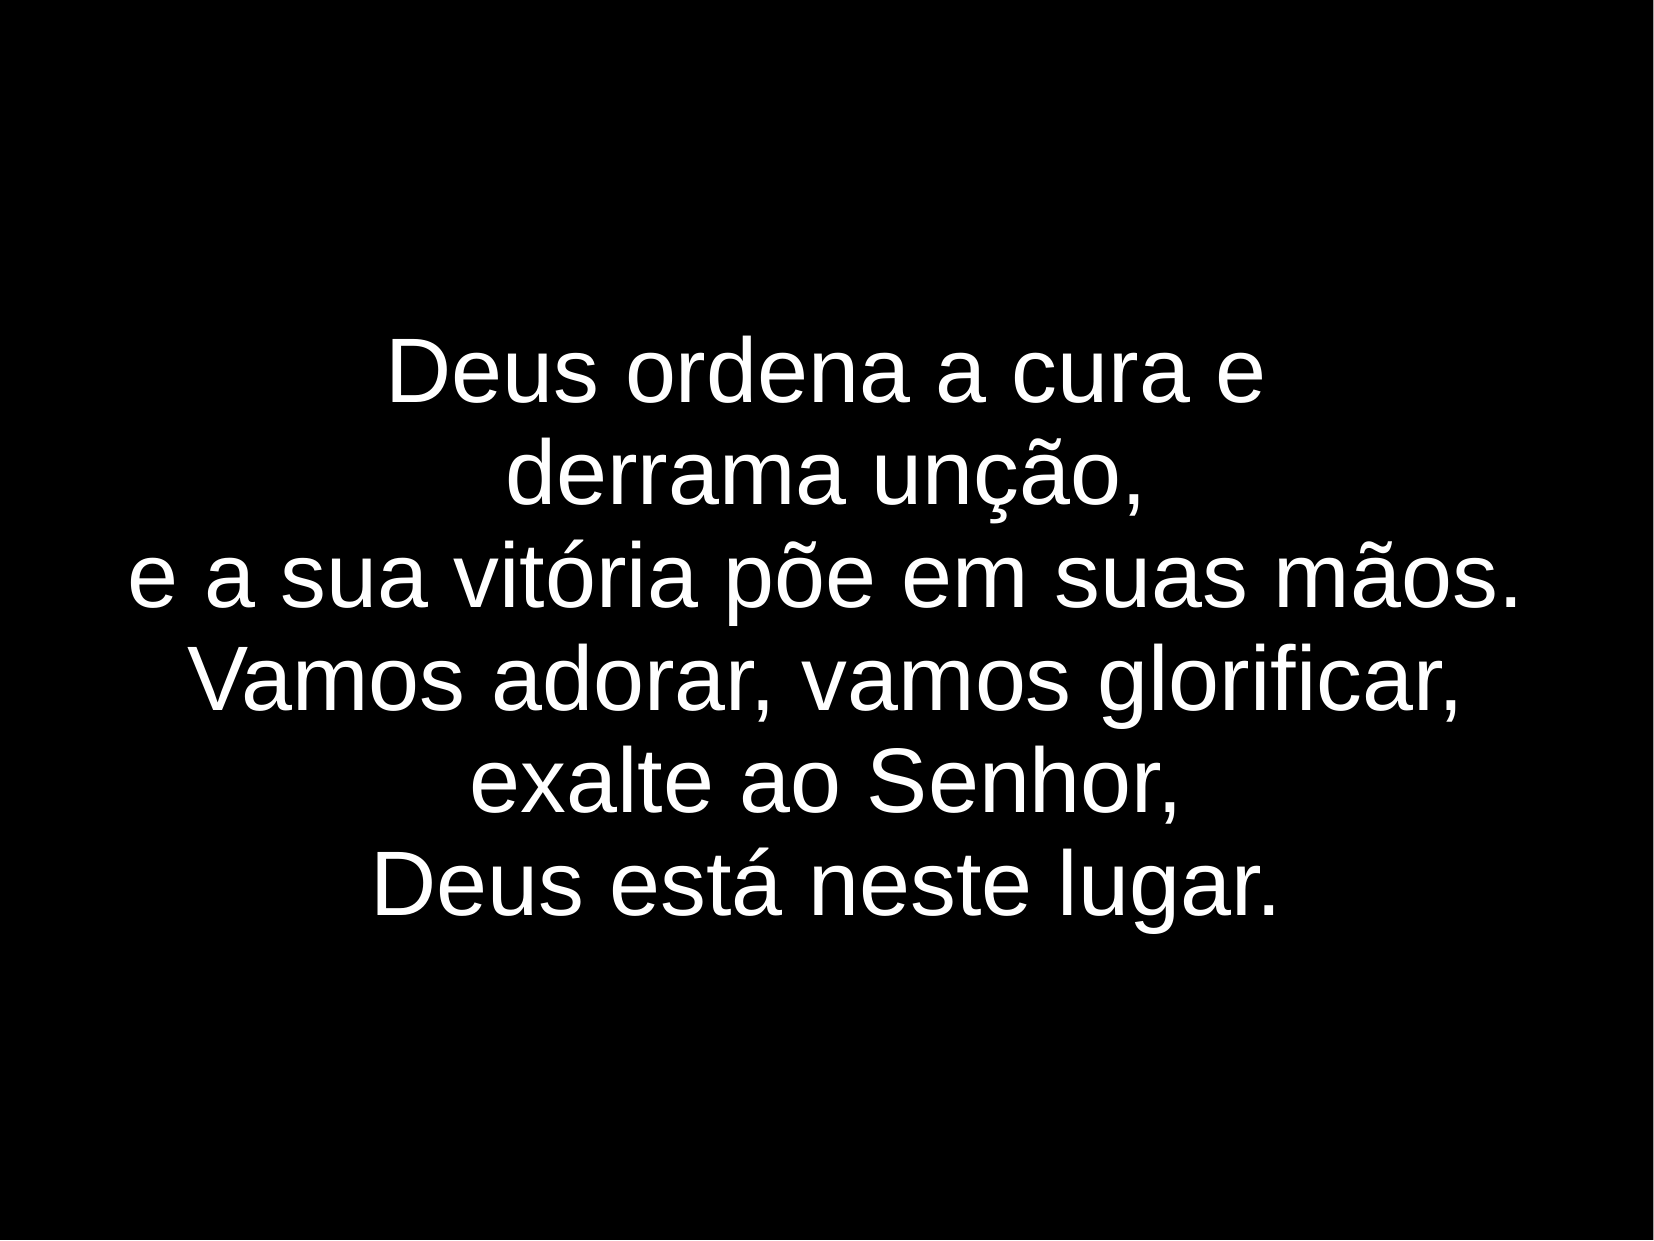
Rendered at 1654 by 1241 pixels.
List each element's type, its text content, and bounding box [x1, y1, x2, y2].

subtitle Deus ordena a cura e derrama unção, e a sua vitória põe em suas mãos. Vamos adorar, vamos glorificar, exalte ao Senhor, Deus está neste lugar. [82, 49, 1571, 1205]
